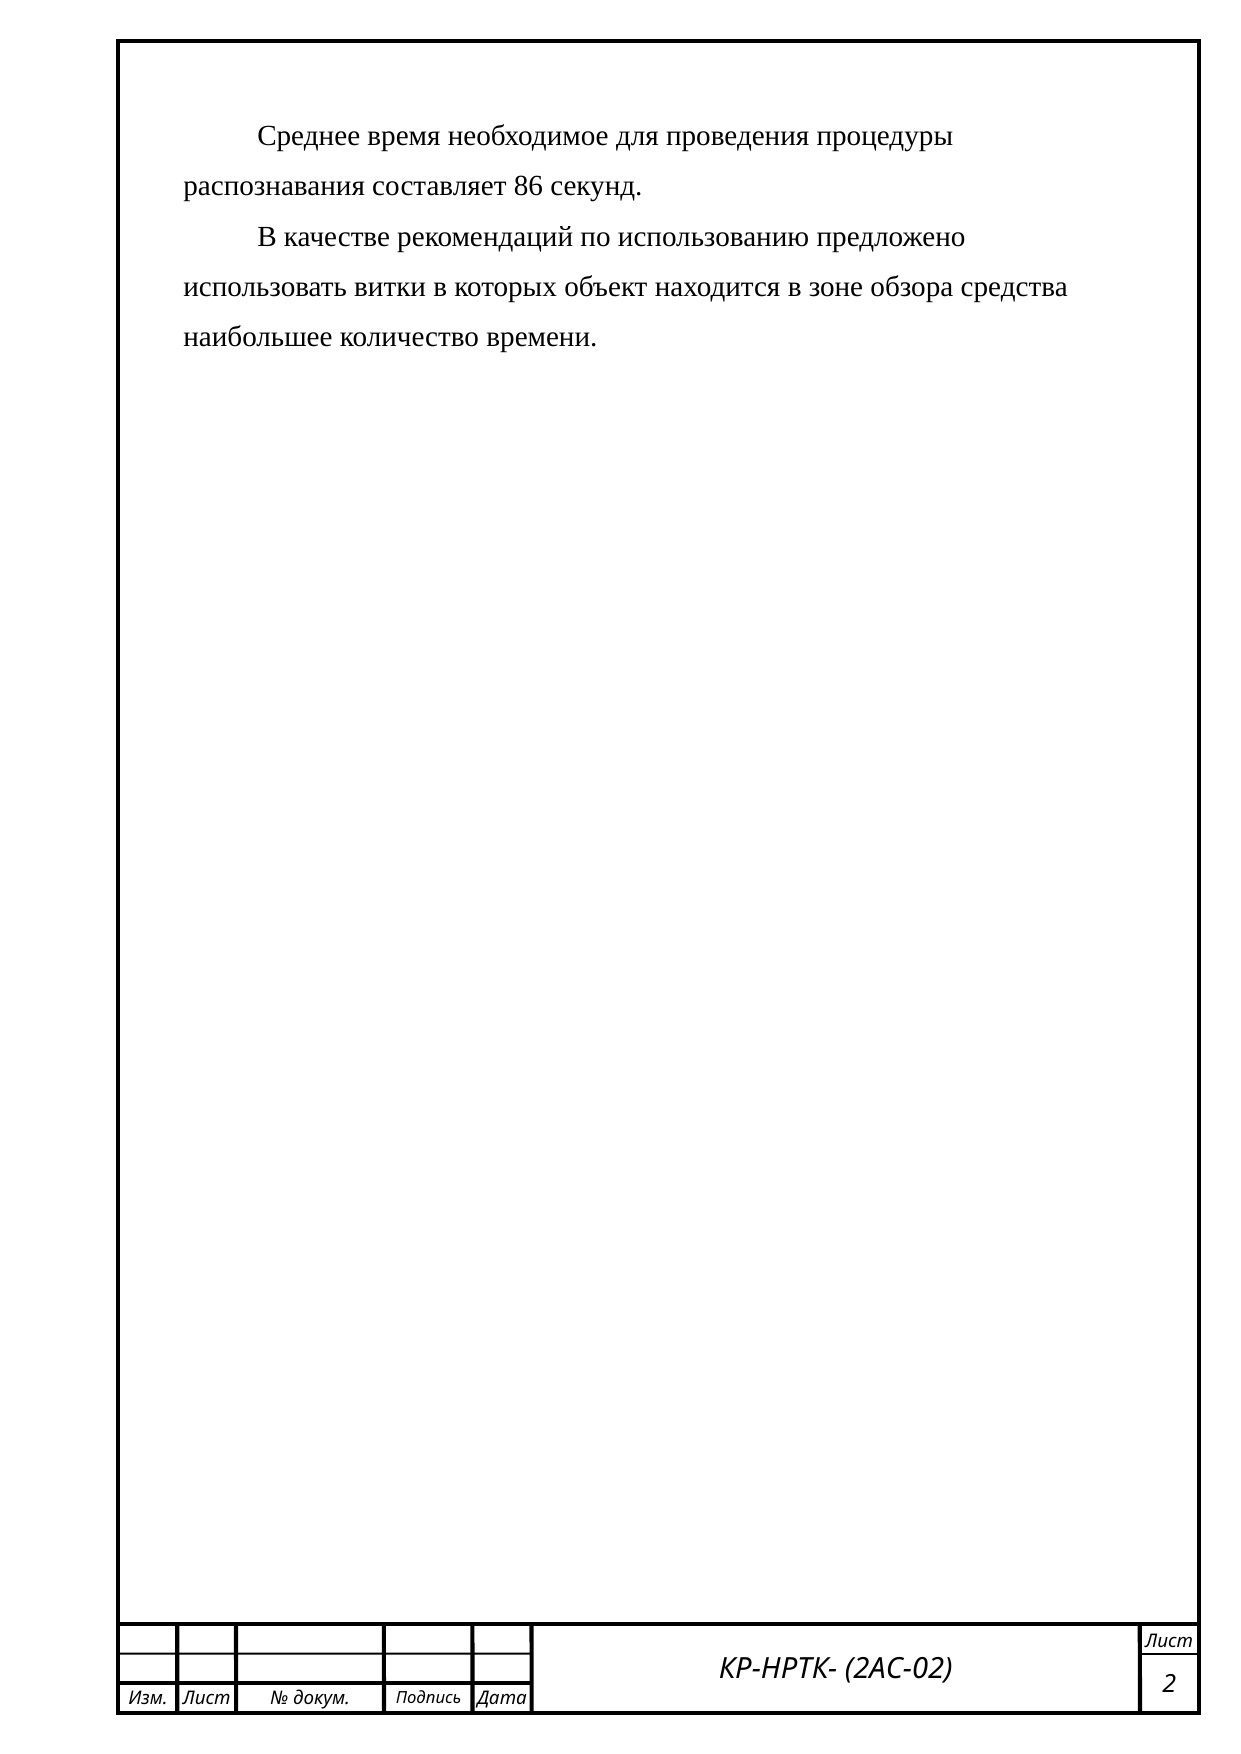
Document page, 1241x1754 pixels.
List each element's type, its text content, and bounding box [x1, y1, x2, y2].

text Среднее время необходимое для проведения процедуры распознавания составляет 86 секунд. [183, 118, 1122, 202]
text В качестве рекомендаций по использованию предложено использовать витки в которых объект находится в зоне обзора средства наибольшее количество времени. [183, 219, 1122, 353]
